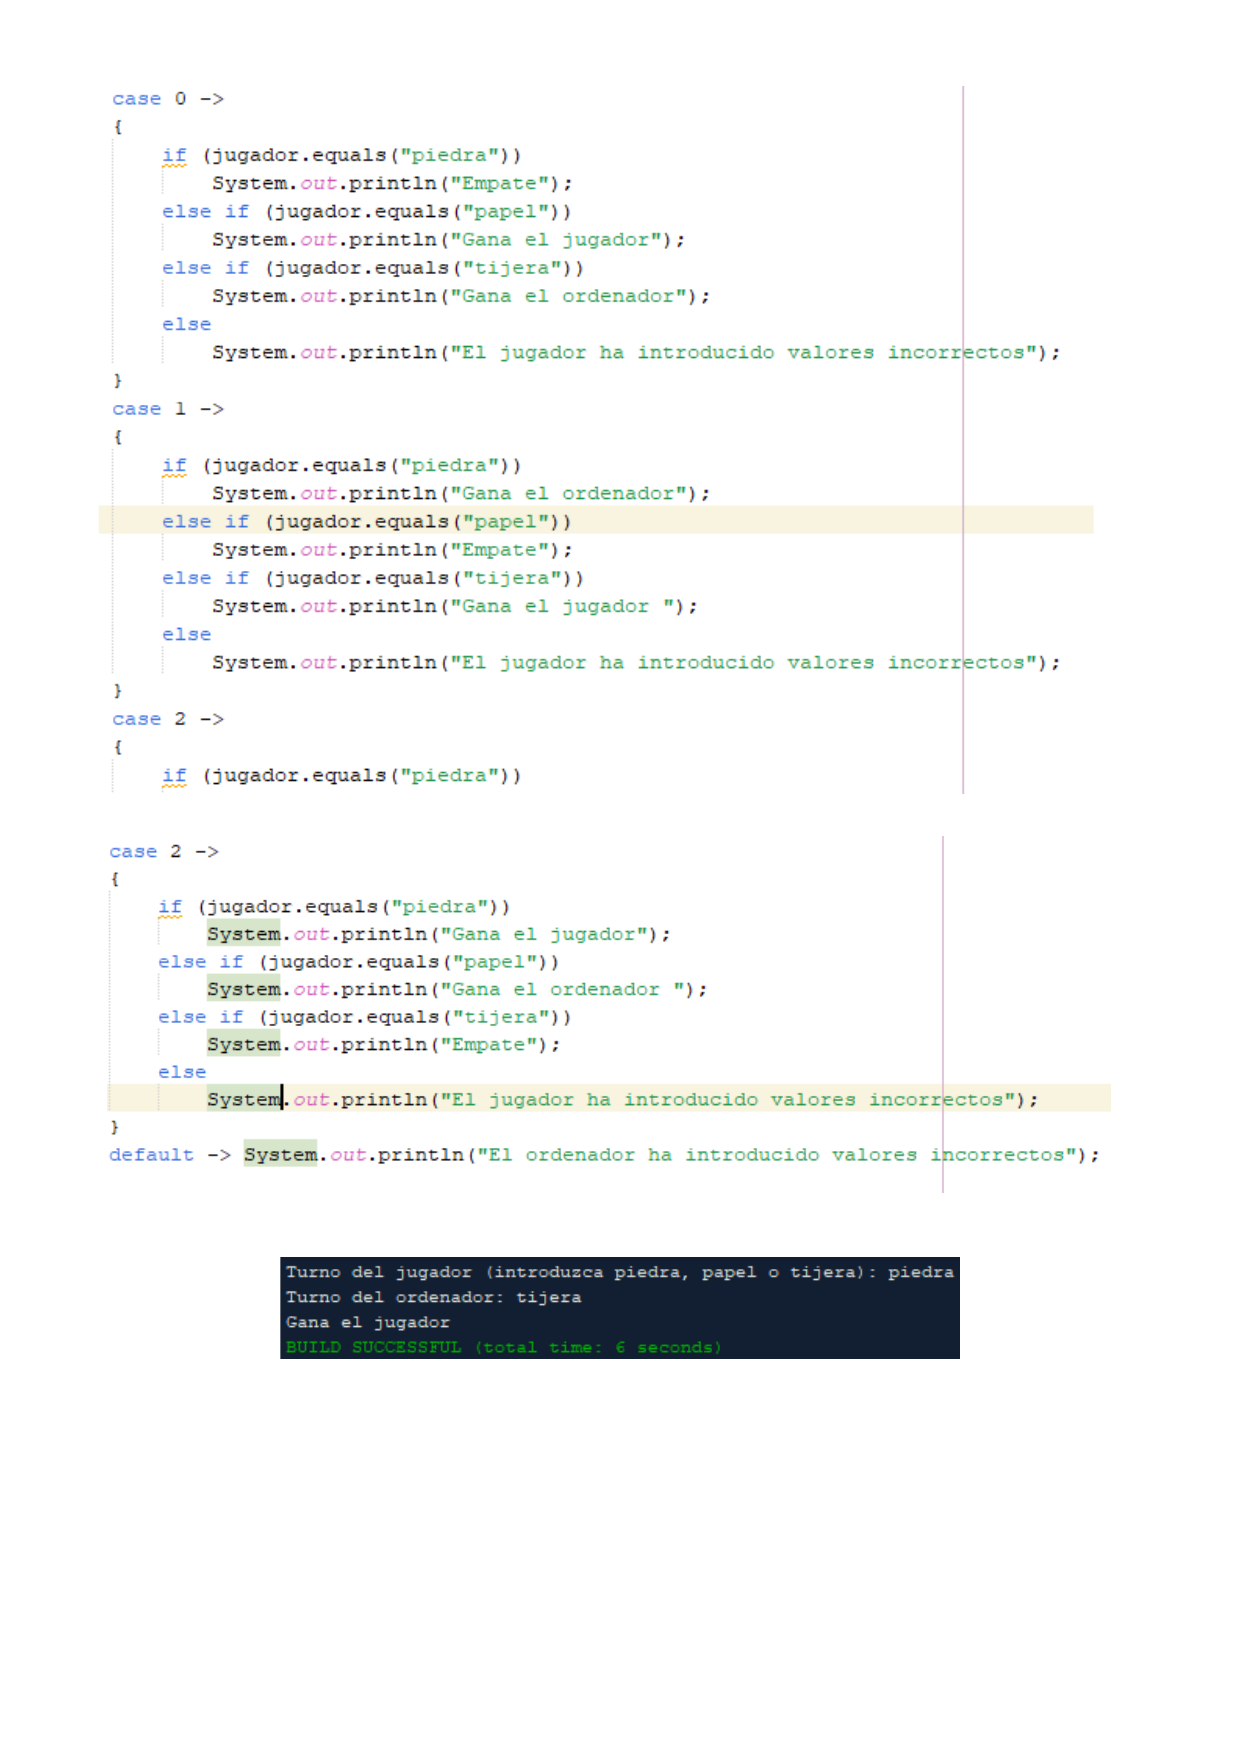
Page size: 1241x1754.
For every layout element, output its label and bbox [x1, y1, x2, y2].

picture [107, 836, 1111, 1193]
picture [280, 1257, 960, 1359]
picture [98, 86, 1094, 794]
